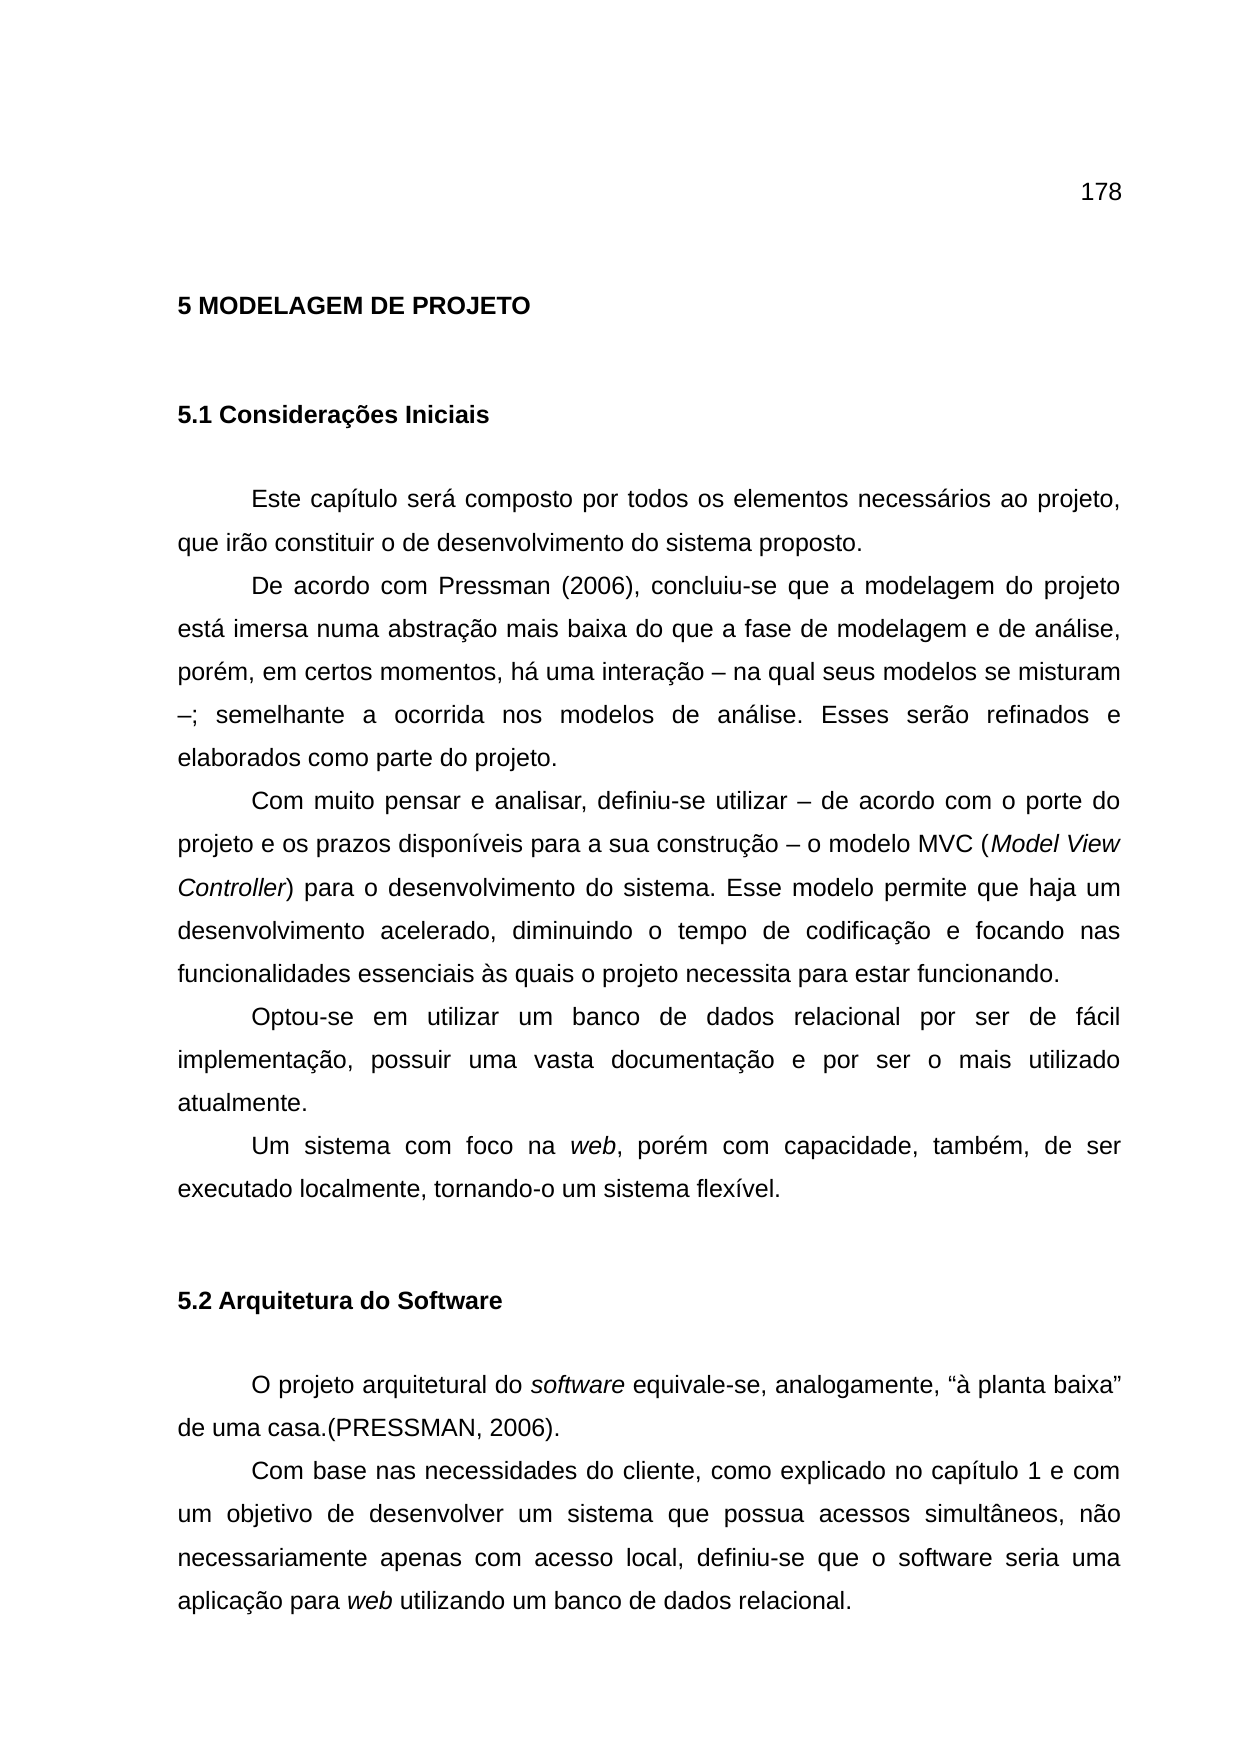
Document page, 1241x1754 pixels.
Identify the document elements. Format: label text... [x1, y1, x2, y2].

text Com muito pensar e analisar, definiu-se utilizar – de acordo com o porte do projeto e os prazos disponíveis para a sua construção – o modelo MVC (Model View Controller) para o desenvolvimento do sistema. Esse modelo permite que haja um desenvolvimento acelerado, diminuindo o tempo de codificação e focando nas funcionalidades essenciais às quais o projeto necessita para estar funcionando. [177, 786, 1122, 988]
subtitle 5 MODELAGEM DE PROJETO [177, 291, 1122, 319]
text De acordo com Pressman (2006), concluiu-se que a modelagem do projeto está imersa numa abstração mais baixa do que a fase de modelagem e de análise, porém, em certos momentos, há uma interação – na qual seus modelos se misturam –; semelhante a ocorrida nos modelos de análise. Esses serão refinados e elaborados como parte do projeto. [177, 571, 1122, 772]
text Um sistema com foco na web, porém com capacidade, também, de ser executado localmente, tornando-o um sistema flexível. [177, 1131, 1122, 1203]
subtitle 5.2 Arquitetura do Software [177, 1286, 1122, 1314]
text Com base nas necessidades do cliente, como explicado no capítulo 1 e com um objetivo de desenvolver um sistema que possua acessos simultâneos, não necessariamente apenas com acesso local, definiu-se que o software seria uma aplicação para web utilizando um banco de dados relacional. [177, 1456, 1122, 1614]
text Optou-se em utilizar um banco de dados relacional por ser de fácil implementação, possuir uma vasta documentação e por ser o mais utilizado atualmente. [177, 1002, 1122, 1117]
text Este capítulo será composto por todos os elementos necessários ao projeto, que irão constituir o de desenvolvimento do sistema proposto. [177, 484, 1122, 556]
text O projeto arquitetural do software equivale-se, analogamente, “à planta baixa” de uma casa.(PRESSMAN, 2006). [177, 1370, 1122, 1442]
subtitle 5.1 Considerações Iniciais [177, 400, 1122, 429]
